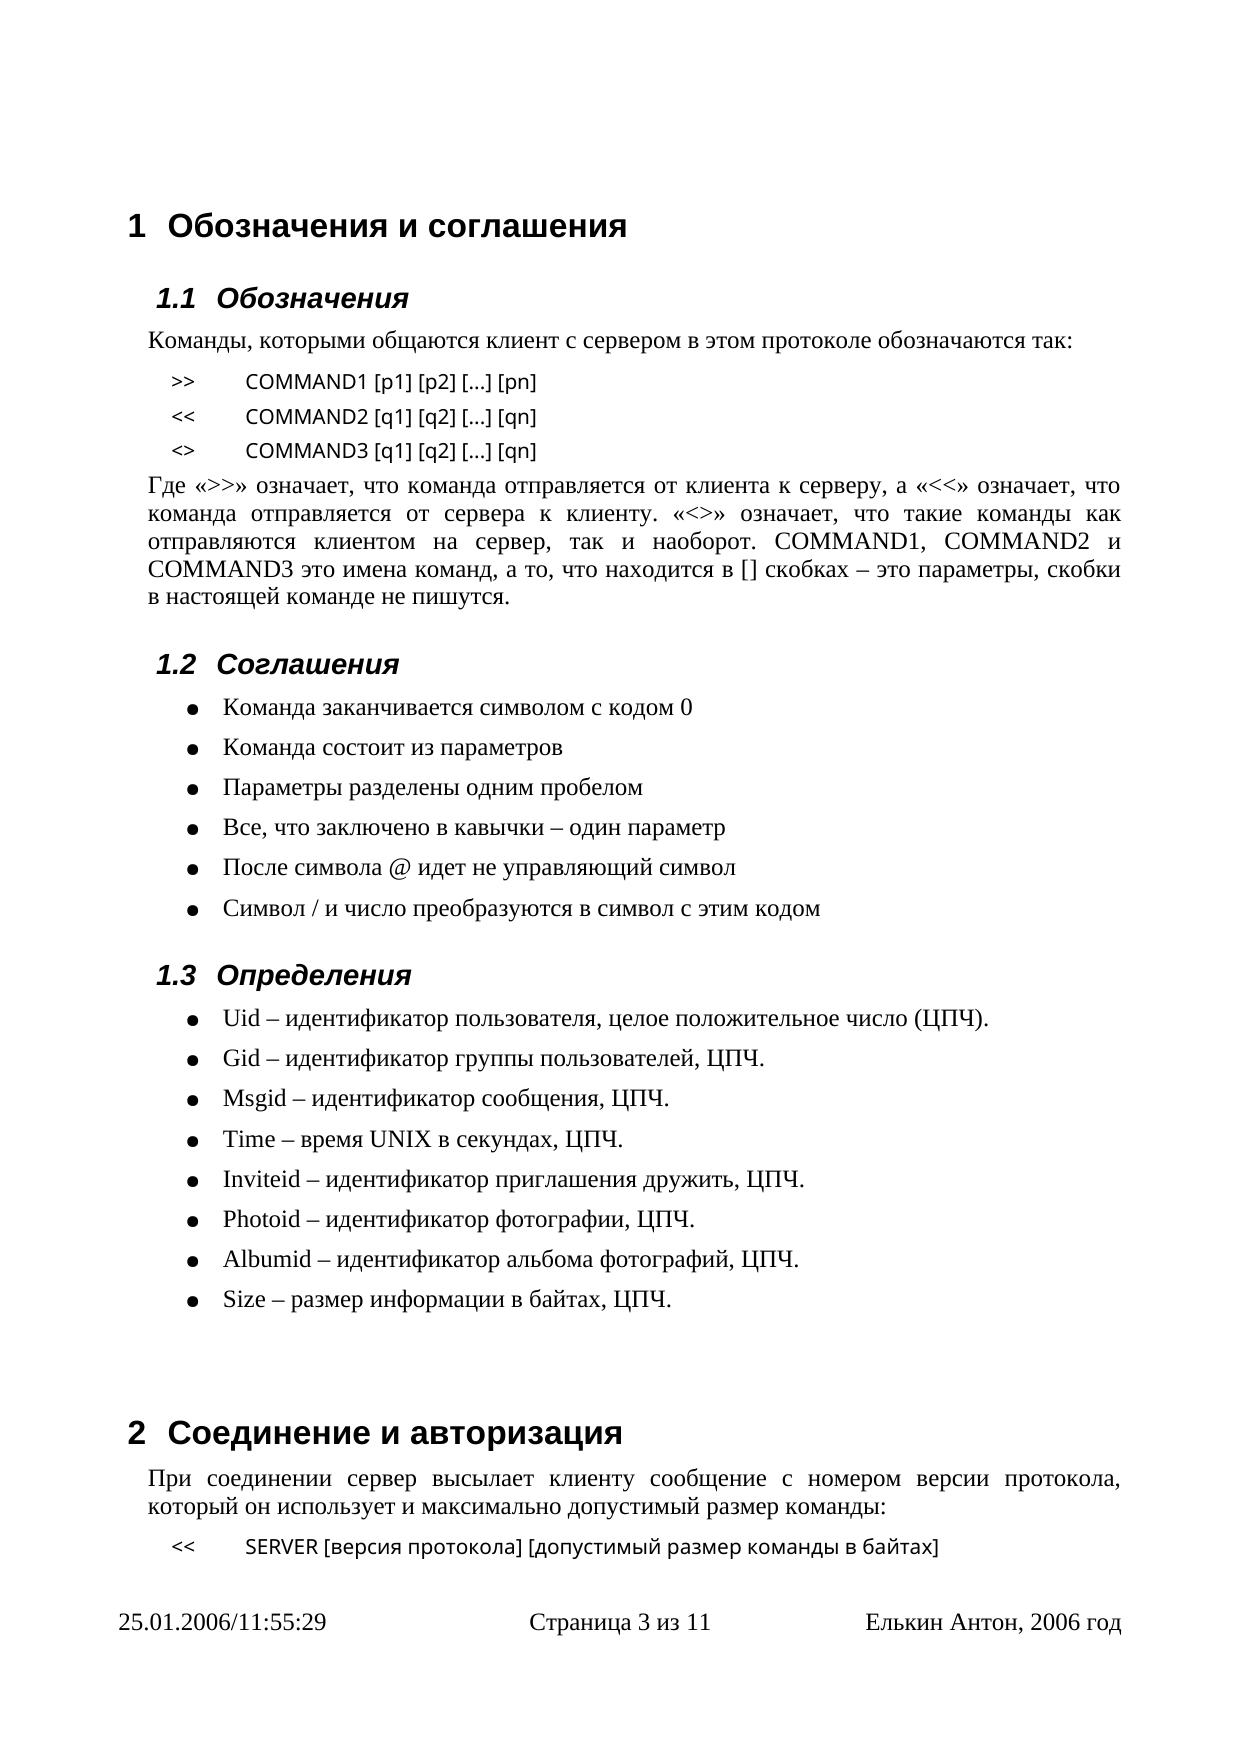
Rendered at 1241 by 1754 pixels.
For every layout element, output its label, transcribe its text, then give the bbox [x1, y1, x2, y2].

text << COMMAND2 [q1] [q2] [...] [qn] [171, 402, 1122, 430]
subtitle Обозначения [148, 282, 1122, 314]
list Photoid – идентификатор фотографии, ЦПЧ. [185, 1205, 1122, 1233]
subtitle Соглашения [148, 648, 1122, 680]
list Albumid – идентификатор альбома фотографий, ЦПЧ. [185, 1245, 1122, 1273]
subtitle Соединение и авторизация [118, 1414, 1122, 1452]
list Команда состоит из параметров [185, 733, 1122, 761]
list Time – время UNIX в секундах, ЦПЧ. [185, 1125, 1122, 1152]
text <> COMMAND3 [q1] [q2] [...] [qn] [171, 437, 1122, 465]
text Где «>>» означает, что команда отправляется от клиента к серверу, а «<<» означает, что команда отправляется от сервера к клиенту. «<>» означает, что такие команды как отправляются клиентом на сервер, так и наоборот. COMMAND1, COMMAND2 и COMMAND3 это имена команд, а то, что находится в [] скобках – это параметры, скобки в настоящей команде не пишутся. [148, 472, 1122, 610]
list Параметры разделены одним пробелом [185, 773, 1122, 801]
list Gid – идентификатор группы пользователей, ЦПЧ. [185, 1044, 1122, 1072]
list Uid – идентификатор пользователя, целое положительное число (ЦПЧ). [185, 1004, 1122, 1032]
text << SERVER [версия протокола] [допустимый размер команды в байтах] [171, 1532, 1122, 1561]
list Символ / и число преобразуются в символ с этим кодом [185, 894, 1122, 921]
subtitle Определения [148, 959, 1122, 992]
subtitle Обозначения и соглашения [118, 207, 1122, 244]
text При соединении сервер высылает клиенту сообщение с номером версии протокола, который он использует и максимально допустимый размер команды: [148, 1464, 1122, 1519]
list После символа @ идет не управляющий символ [185, 853, 1122, 881]
list Size – размер информации в байтах, ЦПЧ. [185, 1286, 1122, 1313]
list Все, что заключено в кавычки – один параметр [185, 813, 1122, 841]
list Msgid – идентификатор сообщения, ЦПЧ. [185, 1084, 1122, 1112]
text >> COMMAND1 [p1] [p2] [...] [pn] [171, 367, 1122, 395]
text Команды, которыми общаются клиент с сервером в этом протоколе обозначаются так: [148, 327, 1122, 354]
list Inviteid – идентификатор приглашения дружить, ЦПЧ. [185, 1165, 1122, 1193]
list Команда заканчивается символом с кодом 0 [185, 693, 1122, 720]
